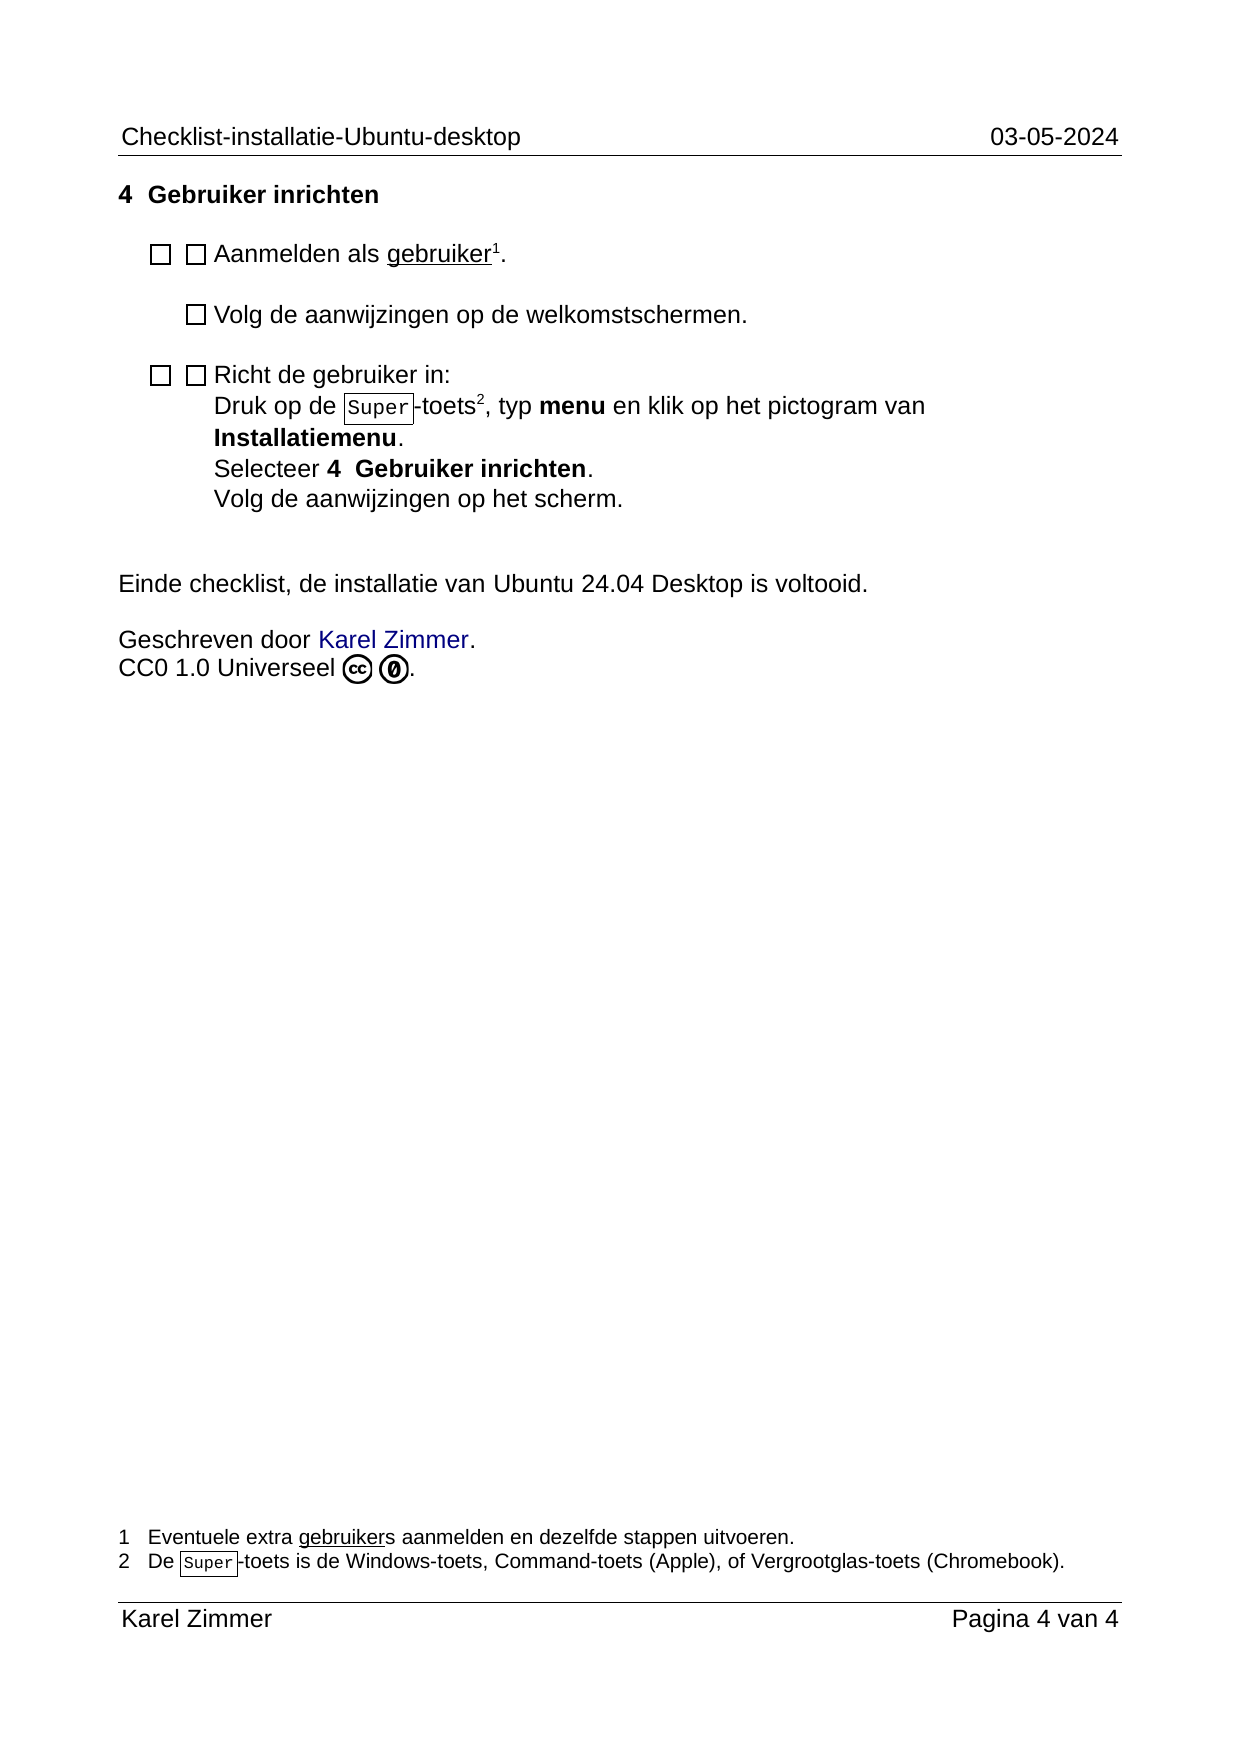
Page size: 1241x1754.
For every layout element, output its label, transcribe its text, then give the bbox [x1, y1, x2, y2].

table_cell [118, 454, 142, 484]
table_cell [142, 454, 177, 484]
table_cell [177, 300, 213, 330]
table_cell [142, 360, 177, 391]
table_cell [177, 330, 213, 360]
table_cell [118, 360, 142, 391]
table_cell [118, 391, 142, 453]
table_cell [213, 330, 1122, 360]
table_cell [177, 269, 213, 300]
picture [342, 654, 373, 684]
table_cell [118, 269, 142, 300]
table_cell Selecteer 4 Gebruiker inrichten. [213, 454, 1122, 484]
list Gebruiker inrichten [118, 177, 1122, 211]
table_cell [177, 454, 213, 484]
table_cell [142, 391, 177, 453]
picture [379, 654, 409, 684]
table_cell [213, 269, 1122, 300]
table_cell [118, 300, 142, 330]
table_cell [177, 484, 213, 514]
table_cell Volg de aanwijzingen op het scherm. [213, 484, 1122, 514]
table_cell [118, 330, 142, 360]
table_cell [142, 269, 177, 300]
table_cell [177, 360, 213, 391]
table_cell [118, 484, 142, 514]
table_cell [142, 484, 177, 514]
table_header [142, 239, 177, 269]
list CC0 1.0 Universeel [118, 654, 342, 684]
table_header [177, 239, 213, 269]
table_cell [142, 300, 177, 330]
table_cell [142, 330, 177, 360]
table_cell Volg de aanwijzingen op de welkomstschermen. [213, 300, 1122, 330]
table_cell Druk op de Super-toets, typ menu en klik op het pictogram van Installatiemenu. [213, 391, 1122, 453]
table_header [118, 239, 142, 269]
list Geschreven door Karel Zimmer. [118, 626, 1122, 654]
list . [409, 654, 1122, 684]
text Einde checklist, de installatie van Ubuntu 24.04 Desktop is voltooid. [118, 570, 1122, 598]
table_cell [177, 391, 213, 453]
table_cell Richt de gebruiker in: [213, 360, 1122, 391]
table_header Aanmelden als gebruiker. [213, 239, 1122, 269]
